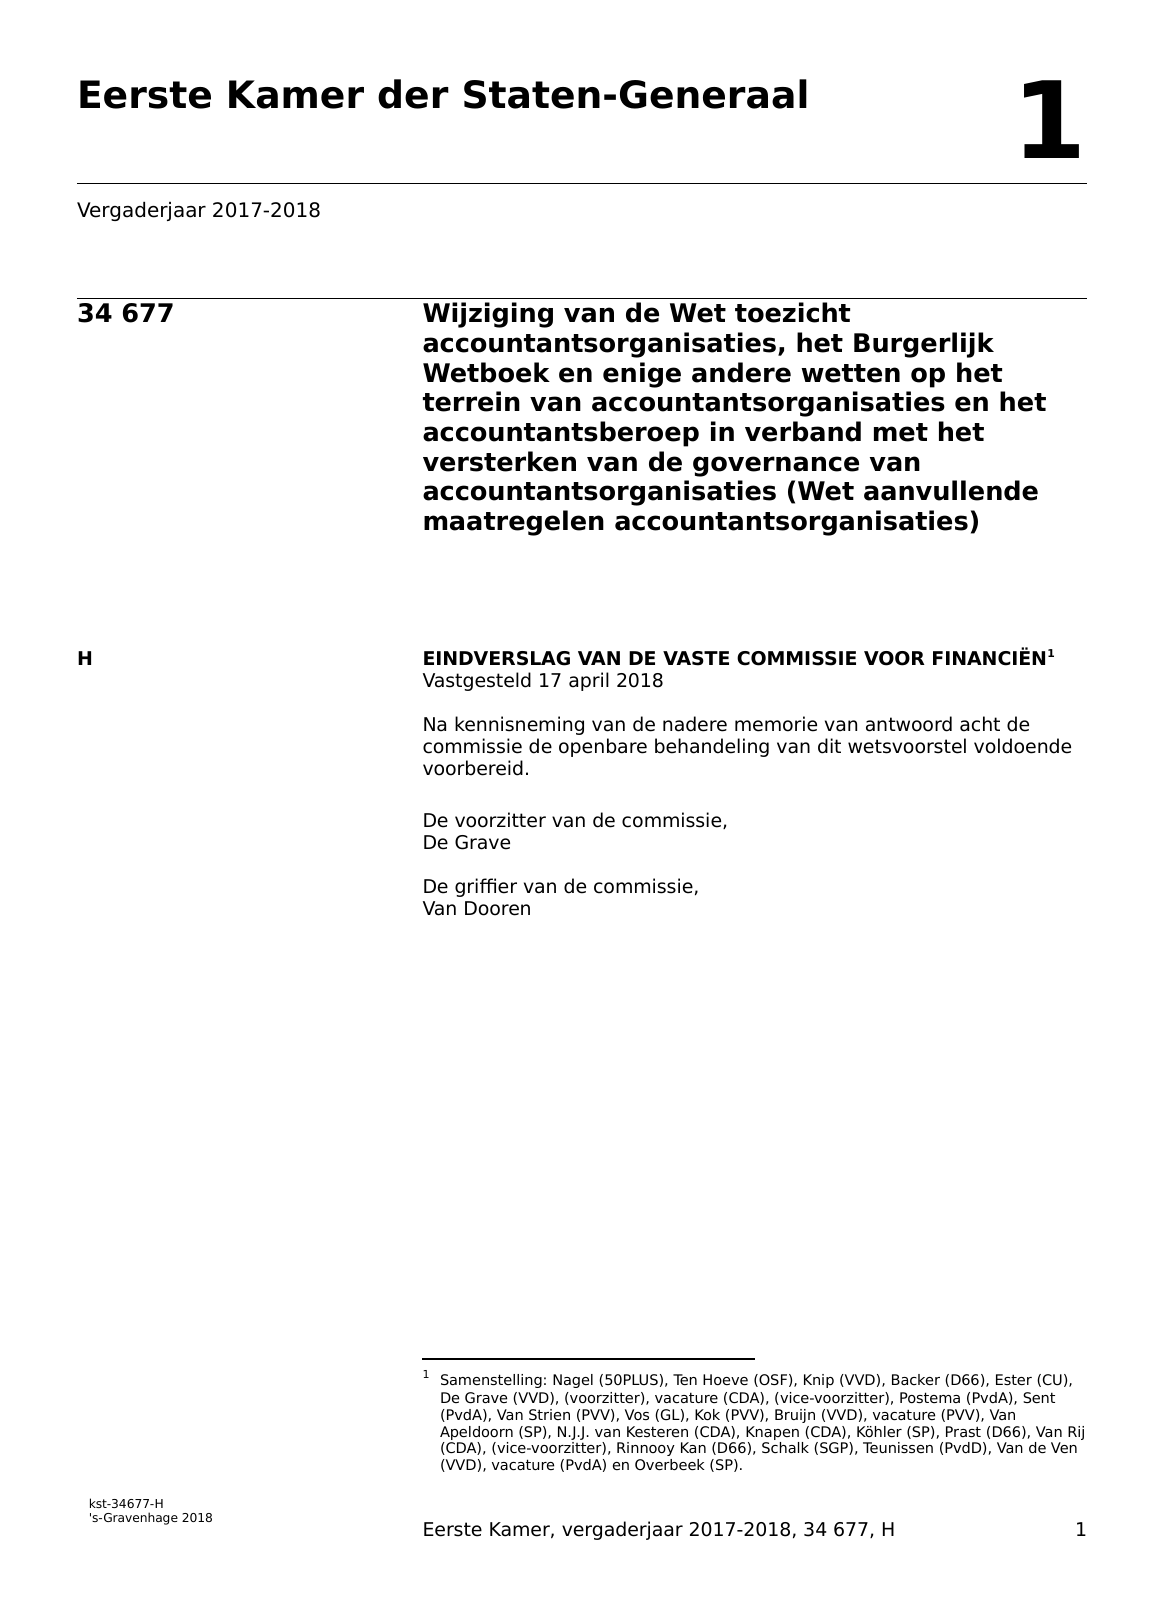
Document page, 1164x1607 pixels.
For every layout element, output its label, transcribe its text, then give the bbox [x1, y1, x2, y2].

table_cell Vergaderjaar 2017-2018 [77, 184, 1087, 298]
text De voorzitter van de commissie, De Grave [422, 809, 1087, 853]
text Vastgesteld 17 april 2018 [422, 669, 1087, 691]
table_header Eerste Kamer der Staten-Generaal [77, 59, 886, 183]
text Na kennisneming van de nadere memorie van antwoord acht de commissie de openbare behandeling van dit wetsvoorstel voldoende voorbereid. [422, 714, 1087, 779]
text Samenstelling: Nagel (50PLUS), Ten Hoeve (OSF), Knip (VVD), Backer (D66), Ester (CU), De Grave (VVD), (voorzitter), vacature (CDA), (vice-voorzitter), Postema (PvdA), Sent (PvdA), Van Strien (PVV), Vos (GL), Kok (PVV), Bruijn (VVD), vacature (PVV), Van Apeldoorn (SP), N.J.J. van Kesteren (CDA), Knapen (CDA), Köhler (SP), Prast (D66), Van Rij (CDA), (vice-voorzitter), Rinnooy Kan (D66), Schalk (SGP), Teunissen (PvdD), Van de Ven (VVD), vacature (PvdA) en Overbeek (SP). [422, 1368, 1087, 1474]
text kst-34677-H [88, 1497, 323, 1511]
subtitle H EINDVERSLAG VAN DE VASTE COMMISSIE VOOR FINANCIËN [77, 647, 1087, 669]
text De griffier van de commissie, Van Dooren [422, 876, 1087, 920]
table_header 1 [886, 59, 1087, 183]
subtitle 34 677 Wijziging van de Wet toezicht accountantsorganisaties, het Burgerlijk Wetboek en enige andere wetten op het terrein van accountantsorganisaties en het accountantsberoep in verband met het versterken van de governance van accountantsorganisaties (Wet aanvullende maatregelen accountantsorganisaties) [77, 299, 1087, 536]
text 's-Gravenhage 2018 [88, 1511, 323, 1525]
